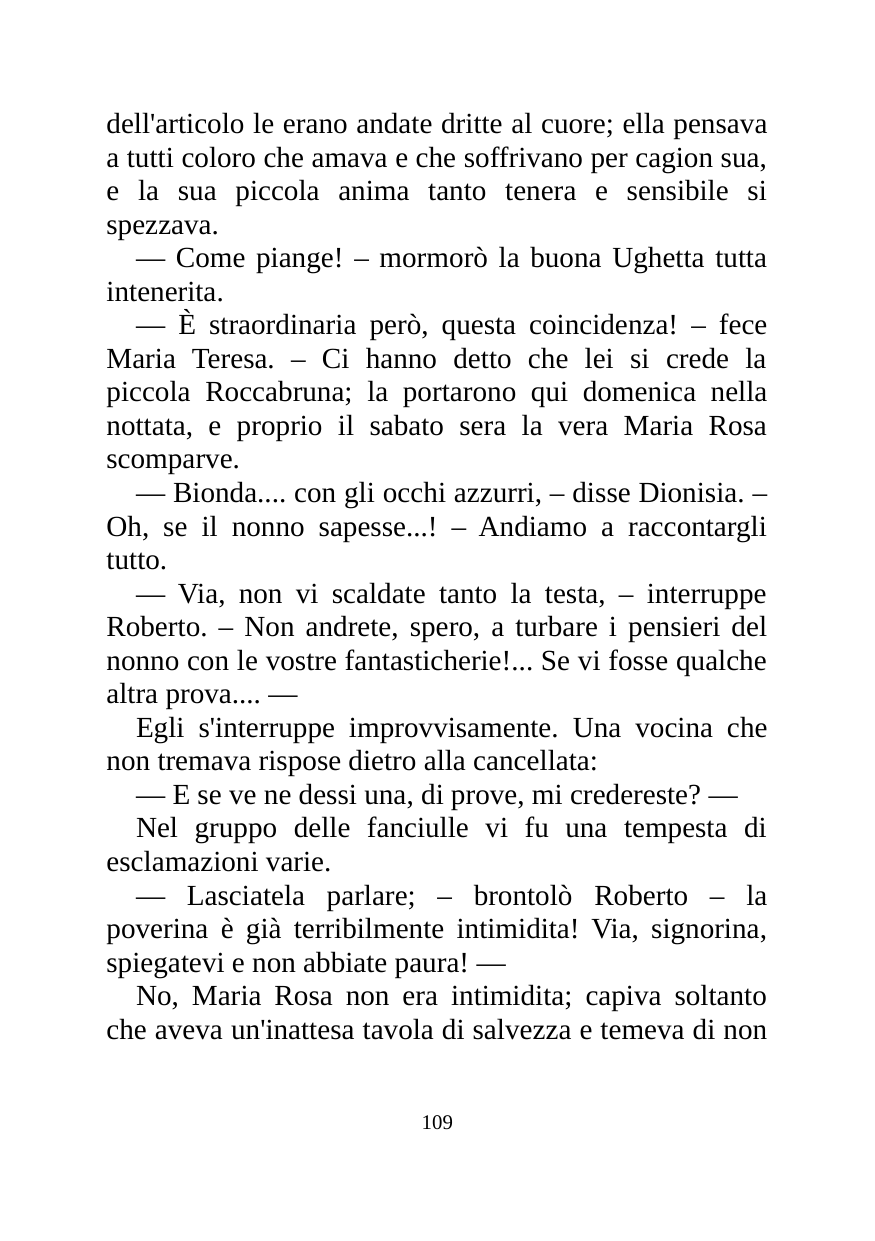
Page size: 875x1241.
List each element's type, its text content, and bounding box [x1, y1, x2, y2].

text — E se ve ne dessi una, di prove, mi credereste? — [106, 777, 768, 811]
text — Bionda.... con gli occhi azzurri, – disse Dionisia. – Oh, se il nonno sapesse...! – Andiamo a raccontargli tutto. [106, 475, 768, 576]
text — È straordinaria però, questa coincidenza! – fece Maria Teresa. – Ci hanno detto che lei si crede la piccola Roccabruna; la portarono qui domenica nella nottata, e proprio il sabato sera la vera Maria Rosa scomparve. [106, 307, 768, 475]
text — Via, non vi scaldate tanto la testa, – interruppe Roberto. – Non andrete, spero, a turbare i pensieri del nonno con le vostre fantasticherie!... Se vi fosse qualche altra prova.... — [106, 576, 768, 710]
text dell'articolo le erano andate dritte al cuore; ella pensava a tutti coloro che amava e che soffrivano per cagion sua, e la sua piccola anima tanto tenera e sensibile si spezzava. [106, 106, 768, 240]
text No, Maria Rosa non era intimidita; capiva soltanto che aveva un'inattesa tavola di salvezza e temeva di non [106, 978, 768, 1045]
text Egli s'interruppe improvvisamente. Una vocina che non tremava rispose dietro alla cancellata: [106, 710, 768, 777]
text Nel gruppo delle fanciulle vi fu una tempesta di esclamazioni varie. [106, 811, 768, 878]
text — Come piange! – mormorò la buona Ughetta tutta intenerita. [106, 240, 768, 307]
text — Lasciatela parlare; – brontolò Roberto – la poverina è già terribilmente intimidita! Via, signorina, spiegatevi e non abbiate paura! — [106, 878, 768, 978]
